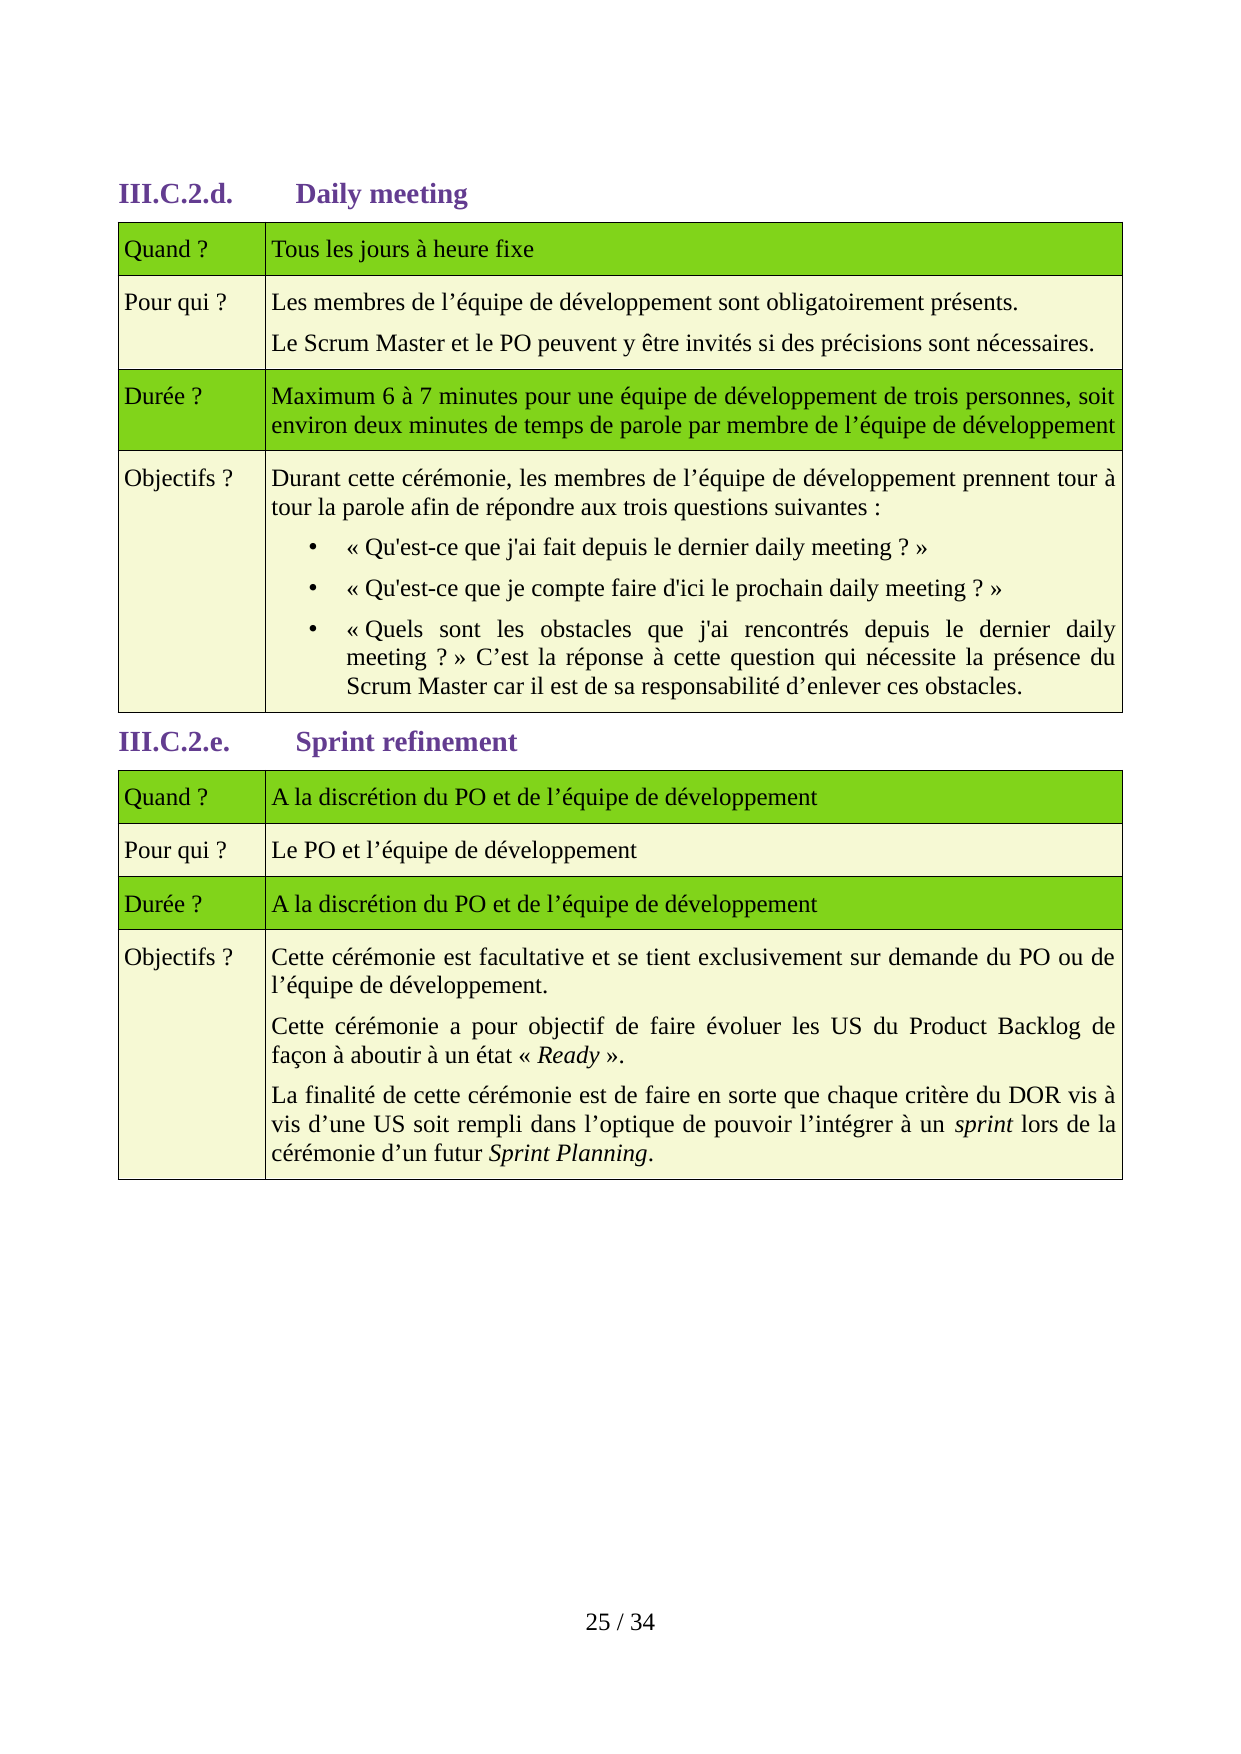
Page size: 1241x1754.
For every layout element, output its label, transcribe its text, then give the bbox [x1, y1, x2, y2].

table_header A la discrétion du PO et de l’équipe de développement [266, 771, 1122, 823]
table_cell Pour qui ? [119, 276, 265, 368]
table_cell Pour qui ? [119, 824, 265, 876]
table_header Quand ? [119, 771, 265, 823]
table_header Quand ? [119, 223, 265, 275]
table_cell Objectifs ? [119, 930, 265, 1178]
table_cell Durant cette cérémonie, les membres de l’équipe de développement prennent tour à tour la parole afin de répondre aux trois questions suivantes : « Qu'est-ce que j'ai fait depuis le dernier daily meeting ? » « Qu'est-ce que je compte faire d'ici le prochain daily meeting ? » « Quels sont les obstacles que j'ai rencontrés depuis le dernier daily meeting ? » C’est la réponse à cette question qui nécessite la présence du Scrum Master car il est de sa responsabilité d’enlever ces obstacles. [266, 451, 1122, 712]
subtitle Sprint refinement [118, 724, 1122, 758]
table_cell Durée ? [119, 370, 265, 450]
table_cell Maximum 6 à 7 minutes pour une équipe de développement de trois personnes, soit environ deux minutes de temps de parole par membre de l’équipe de développement [266, 370, 1122, 450]
table_header Tous les jours à heure fixe [266, 223, 1122, 275]
table_cell Durée ? [119, 877, 265, 929]
table_cell A la discrétion du PO et de l’équipe de développement [266, 877, 1122, 929]
table_cell Le PO et l’équipe de développement [266, 824, 1122, 876]
table_cell Cette cérémonie est facultative et se tient exclusivement sur demande du PO ou de l’équipe de développement. Cette cérémonie a pour objectif de faire évoluer les US du Product Backlog de façon à aboutir à un état « Ready ». La finalité de cette cérémonie est de faire en sorte que chaque critère du DOR vis à vis d’une US soit rempli dans l’optique de pouvoir l’intégrer à un sprint lors de la cérémonie d’un futur Sprint Planning. [266, 930, 1122, 1178]
subtitle Daily meeting [118, 176, 1122, 210]
table_cell Les membres de l’équipe de développement sont obligatoirement présents. Le Scrum Master et le PO peuvent y être invités si des précisions sont nécessaires. [266, 276, 1122, 368]
table_cell Objectifs ? [119, 451, 265, 712]
